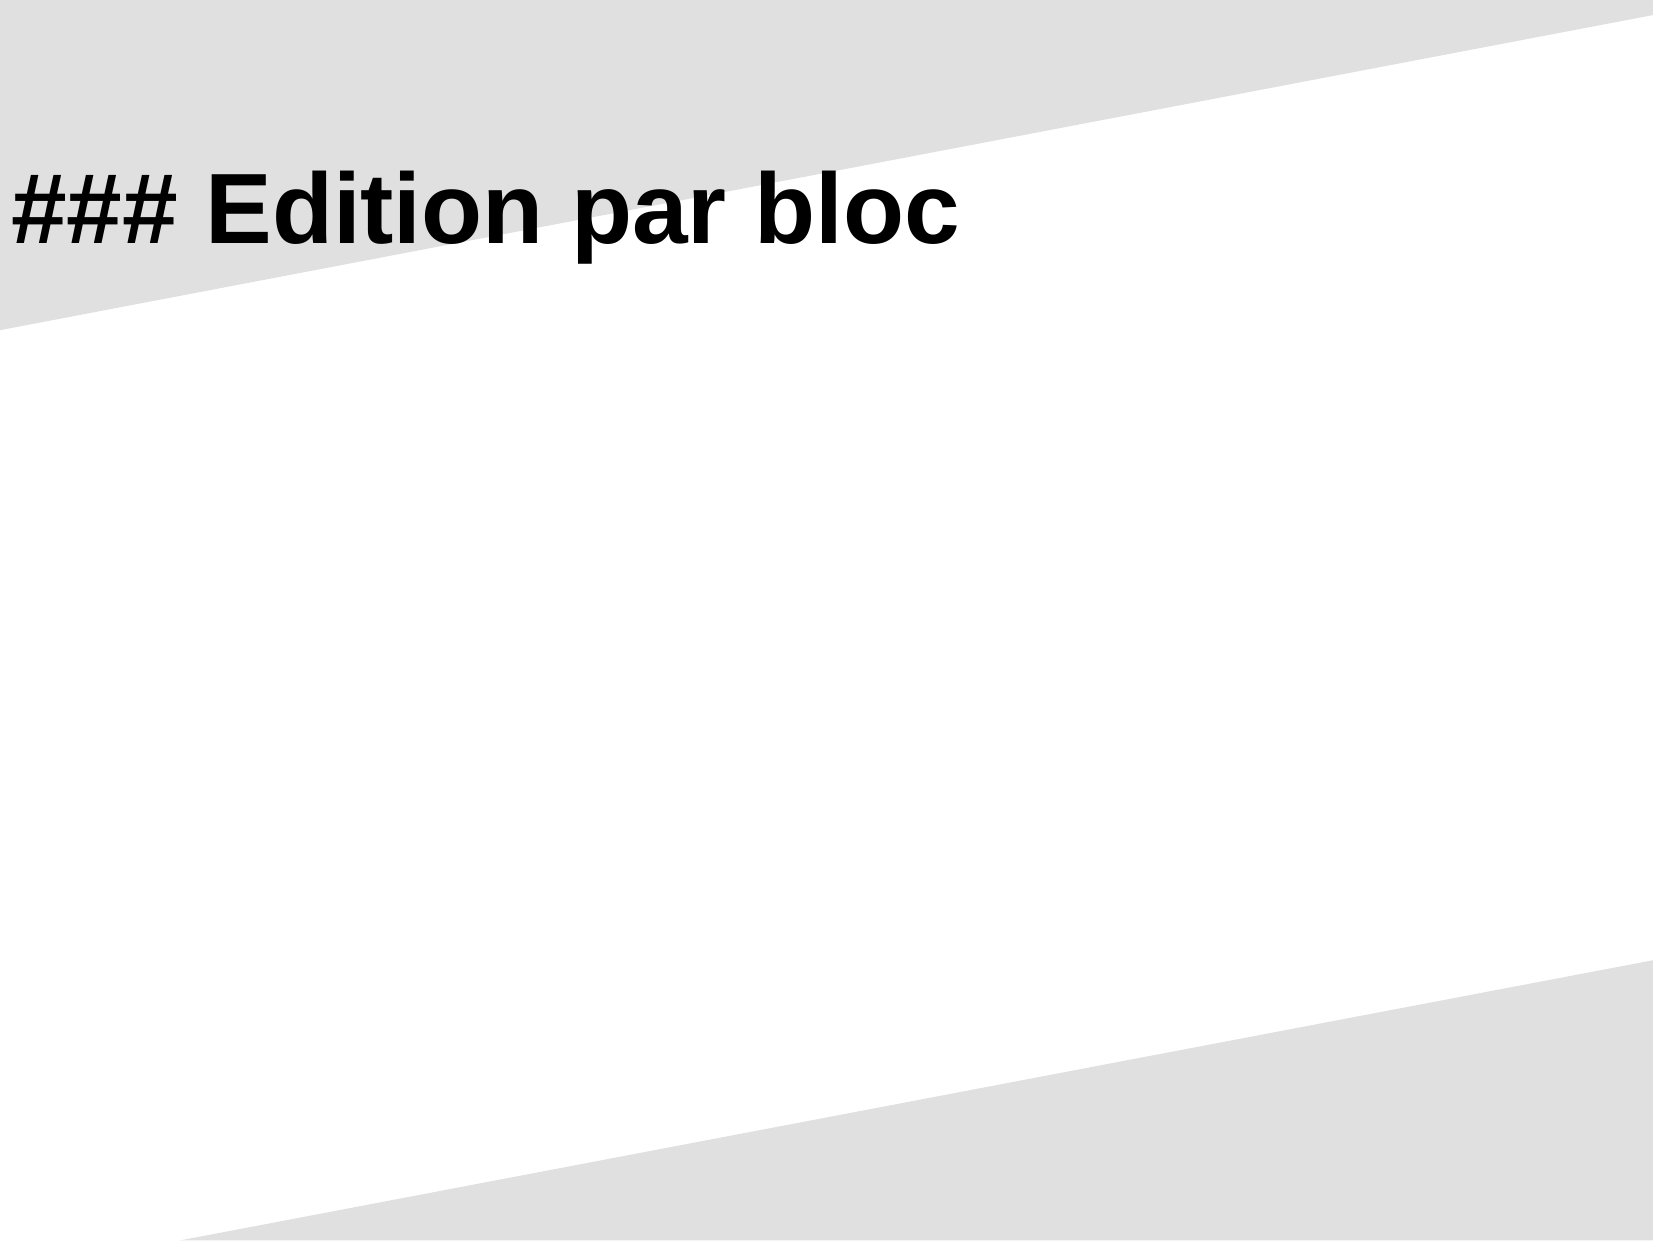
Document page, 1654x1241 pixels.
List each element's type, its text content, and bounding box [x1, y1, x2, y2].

title ### Edition par bloc [11, 105, 1499, 313]
